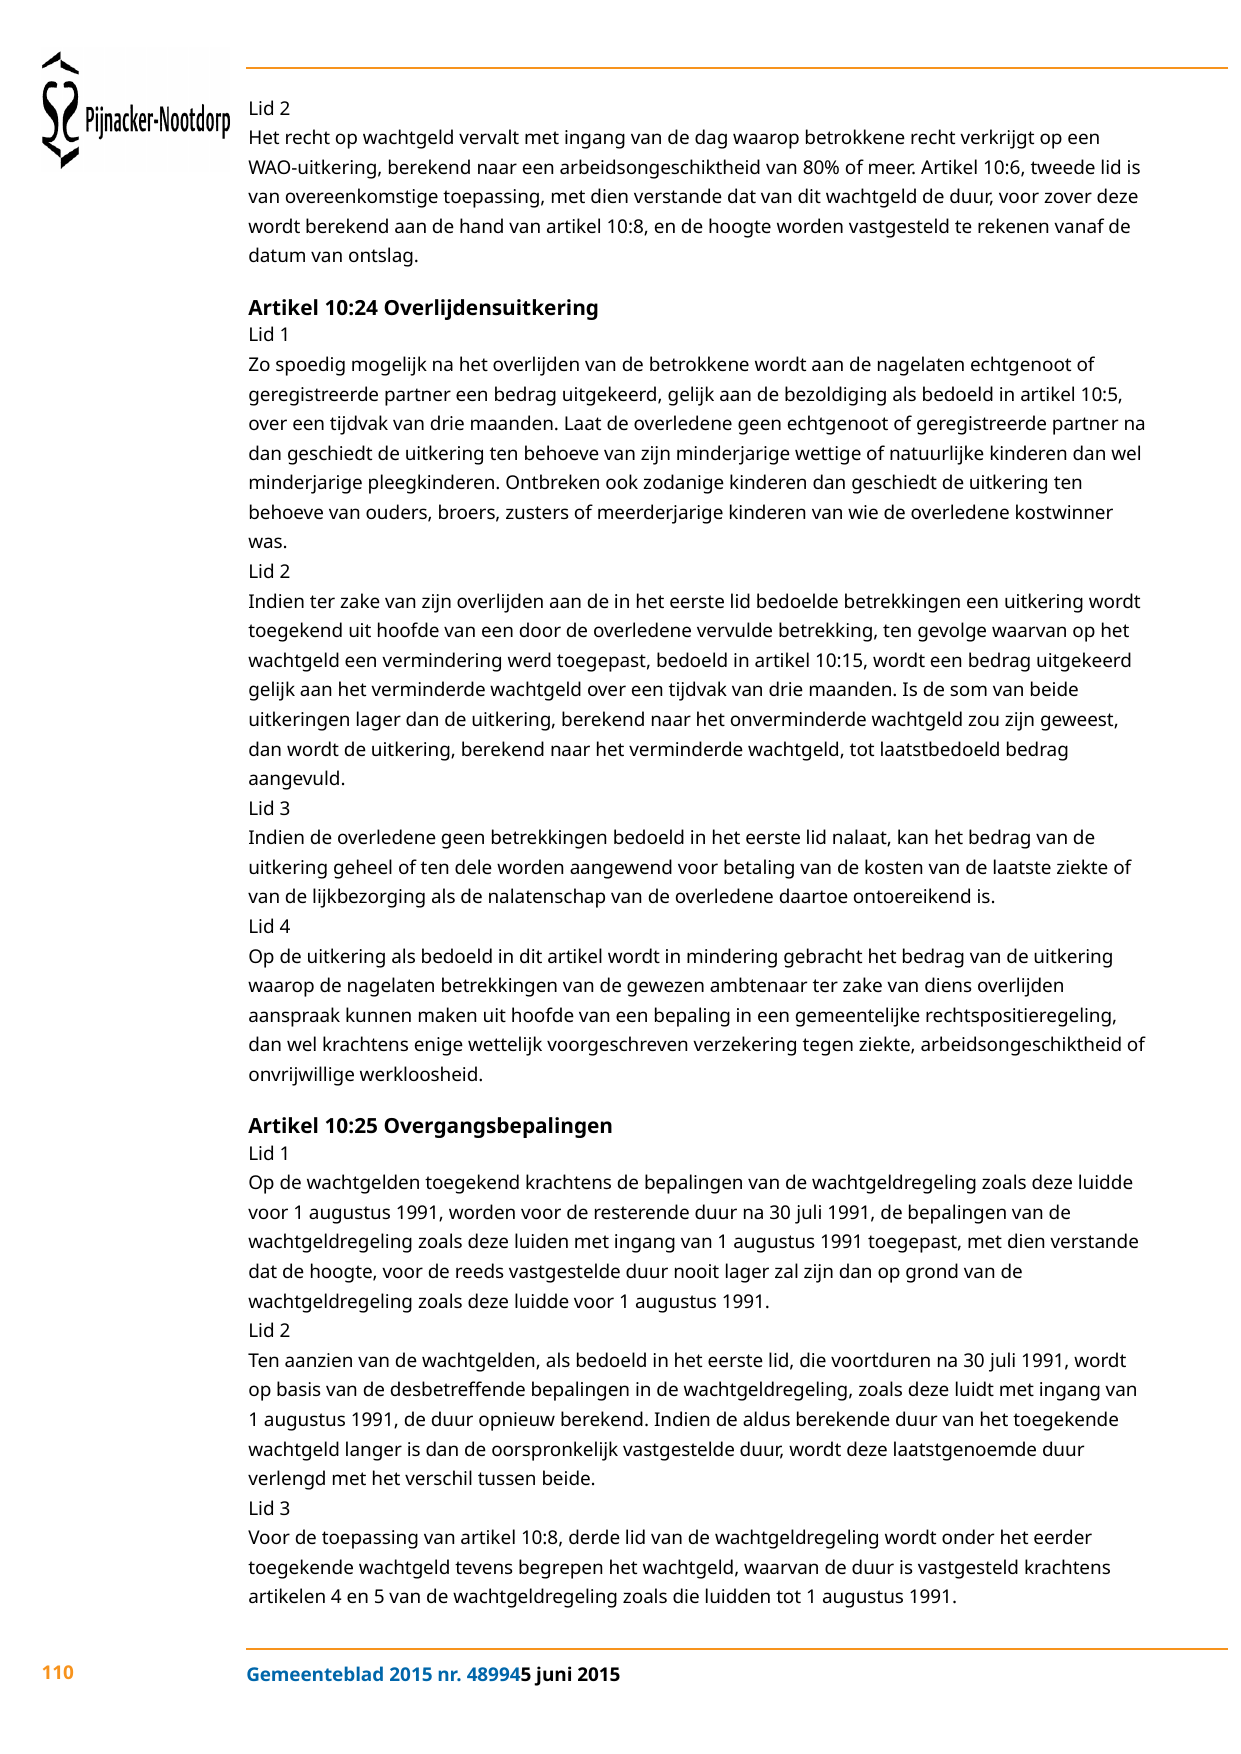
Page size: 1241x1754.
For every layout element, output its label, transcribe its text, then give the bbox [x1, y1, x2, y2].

text Op de wachtgelden toegekend krachtens de bepalingen van de wachtgeldregeling zoals deze luidde voor 1 augustus 1991, worden voor de resterende duur na 30 juli 1991, de bepalingen van de wachtgeldregeling zoals deze luiden met ingang van 1 augustus 1991 toegepast, met dien verstande dat de hoogte, voor de reeds vastgestelde duur nooit lager zal zijn dan op grond van de wachtgeldregeling zoals deze luidde voor 1 augustus 1991. [248, 1169, 1152, 1314]
text Zo spoedig mogelijk na het overlijden van de betrokkene wordt aan de nagelaten echtgenoot of geregistreerde partner een bedrag uitgekeerd, gelijk aan de bezoldiging als bedoeld in artikel 10:5, over een tijdvak van drie maanden. Laat de overledene geen echtgenoot of geregistreerde partner na dan geschiedt de uitkering ten behoeve van zijn minderjarige wettige of natuurlijke kinderen dan wel minderjarige pleegkinderen. Ontbreken ook zodanige kinderen dan geschiedt de uitkering ten behoeve van ouders, broers, zusters of meerderjarige kinderen van wie de overledene kostwinner was. [248, 351, 1152, 554]
text Het recht op wachtgeld vervalt met ingang van de dag waarop betrokkene recht verkrijgt op een WAO-uitkering, berekend naar een arbeidsongeschiktheid van 80% of meer. Artikel 10:6, tweede lid is van overeenkomstige toepassing, met dien verstande dat van dit wachtgeld de duur, voor zover deze wordt berekend aan de hand van artikel 10:8, en de hoogte worden vastgesteld te rekenen vanaf de datum van ontslag. [248, 124, 1152, 268]
picture [41, 47, 231, 172]
text Op de uitkering als bedoeld in dit artikel wordt in mindering gebracht het bedrag van de uitkering waarop de nagelaten betrekkingen van de gewezen ambtenaar ter zake van diens overlijden aanspraak kunnen maken uit hoofde van een bepaling in een gemeentelijke rechtspositieregeling, dan wel krachtens enige wettelijk voorgeschreven verzekering tegen ziekte, arbeidsongeschiktheid of onvrijwillige werkloosheid. [248, 943, 1152, 1087]
text Lid 1 [248, 322, 1152, 347]
text Lid 1 [248, 1140, 1152, 1166]
text Indien ter zake van zijn overlijden aan de in het eerste lid bedoelde betrekkingen een uitkering wordt toegekend uit hoofde van een door de overledene vervulde betrekking, ten gevolge waarvan op het wachtgeld een vermindering werd toegepast, bedoeld in artikel 10:15, wordt een bedrag uitgekeerd gelijk aan het verminderde wachtgeld over een tijdvak van drie maanden. Is de som van beide uitkeringen lager dan de uitkering, berekend naar het onverminderde wachtgeld zou zijn geweest, dan wordt de uitkering, berekend naar het verminderde wachtgeld, tot laatstbedoeld bedrag aangevuld. [248, 588, 1152, 791]
text Lid 2 [248, 558, 1152, 584]
text Ten aanzien van de wachtgelden, als bedoeld in het eerste lid, die voortduren na 30 juli 1991, wordt op basis van de desbetreffende bepalingen in de wachtgeldregeling, zoals deze luidt met ingang van 1 augustus 1991, de duur opnieuw berekend. Indien de aldus berekende duur van het toegekende wachtgeld langer is dan de oorspronkelijk vastgestelde duur, wordt deze laatstgenoemde duur verlengd met het verschil tussen beide. [248, 1347, 1152, 1491]
text Lid 4 [248, 913, 1152, 939]
text Voor de toepassing van artikel 10:8, derde lid van de wachtgeldregeling wordt onder het eerder toegekende wachtgeld tevens begrepen het wachtgeld, waarvan de duur is vastgesteld krachtens artikelen 4 en 5 van de wachtgeldregeling zoals die luidden tot 1 augustus 1991. [248, 1524, 1152, 1609]
text Artikel 10:24 Overlijdensuitkering [248, 293, 1152, 322]
text Lid 3 [248, 1495, 1152, 1521]
text Lid 2 [248, 1317, 1152, 1343]
text Lid 2 [248, 95, 1152, 121]
text Artikel 10:25 Overgangsbepalingen [248, 1112, 1152, 1140]
text Lid 3 [248, 795, 1152, 821]
text Indien de overledene geen betrekkingen bedoeld in het eerste lid nalaat, kan het bedrag van de uitkering geheel of ten dele worden aangewend voor betaling van de kosten van de laatste ziekte of van de lijkbezorging als de nalatenschap van de overledene daartoe ontoereikend is. [248, 824, 1152, 909]
